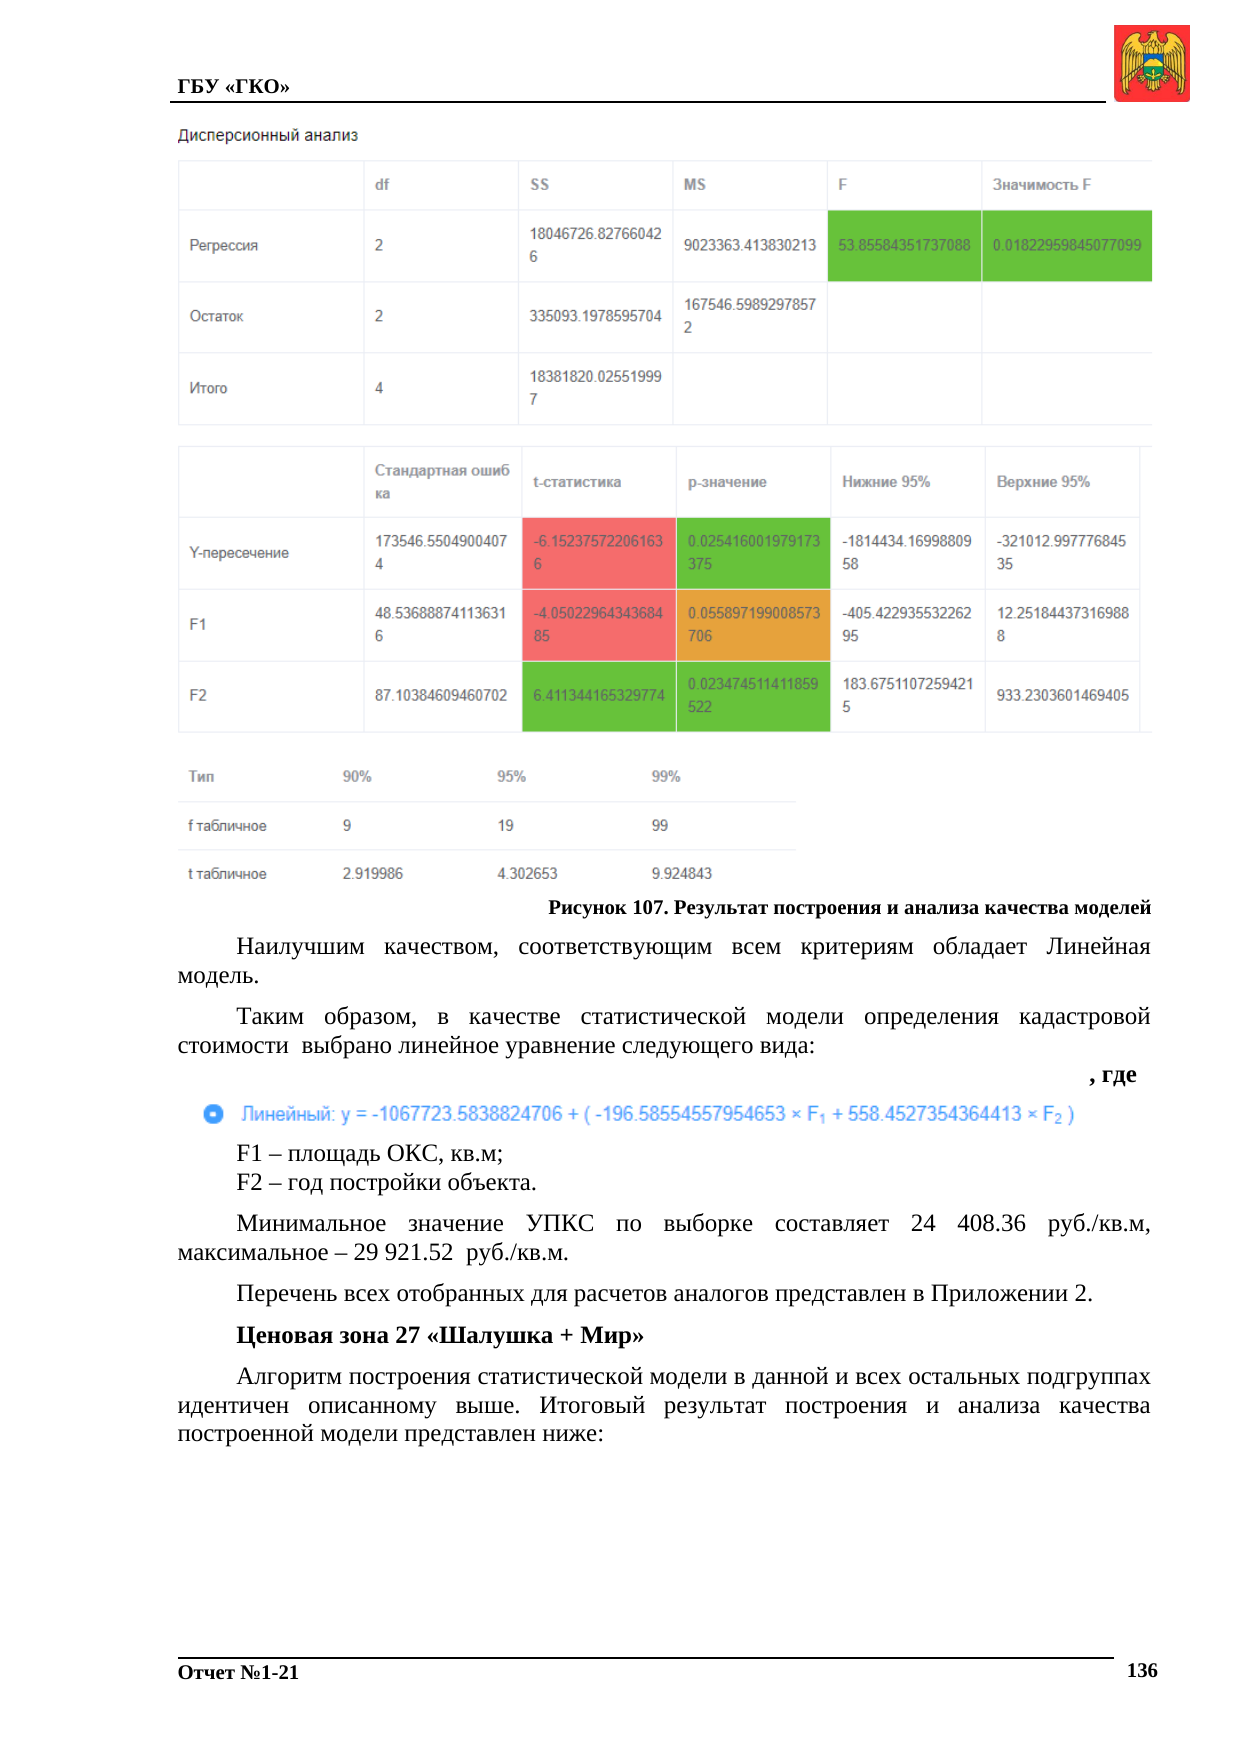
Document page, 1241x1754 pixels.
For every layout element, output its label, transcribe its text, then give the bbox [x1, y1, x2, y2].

text Рисунок 107. Результат построения и анализа качества моделей [177, 895, 1152, 919]
text Таким образом, в качестве статистической модели определения кадастровой стоимости выбрано линейное уравнение следующего вида: [177, 1001, 1152, 1059]
text Ценовая зона 27 «Шалушка + Мир» [177, 1320, 1152, 1348]
text Перечень всех отобранных для расчетов аналогов представлен в Приложении 2. [177, 1278, 1152, 1307]
text Алгоритм построения статистической модели в данной и всех остальных подгруппах идентичен описанному выше. Итоговый результат построения и анализа качества построенной модели представлен ниже: [177, 1361, 1152, 1447]
text F1 – площадь ОКС, кв.м; [177, 1138, 1152, 1167]
text Минимальное значение УПКС по выборке составляет 24 408.36 руб./кв.м, максимальное – 29 921.52 руб./кв.м. [177, 1208, 1152, 1266]
text F2 – год постройки объекта. [177, 1167, 1152, 1196]
text , где [177, 1059, 1152, 1138]
text Наилучшим качеством, соответствующим всем критериям обладает Линейная модель. [177, 931, 1152, 989]
